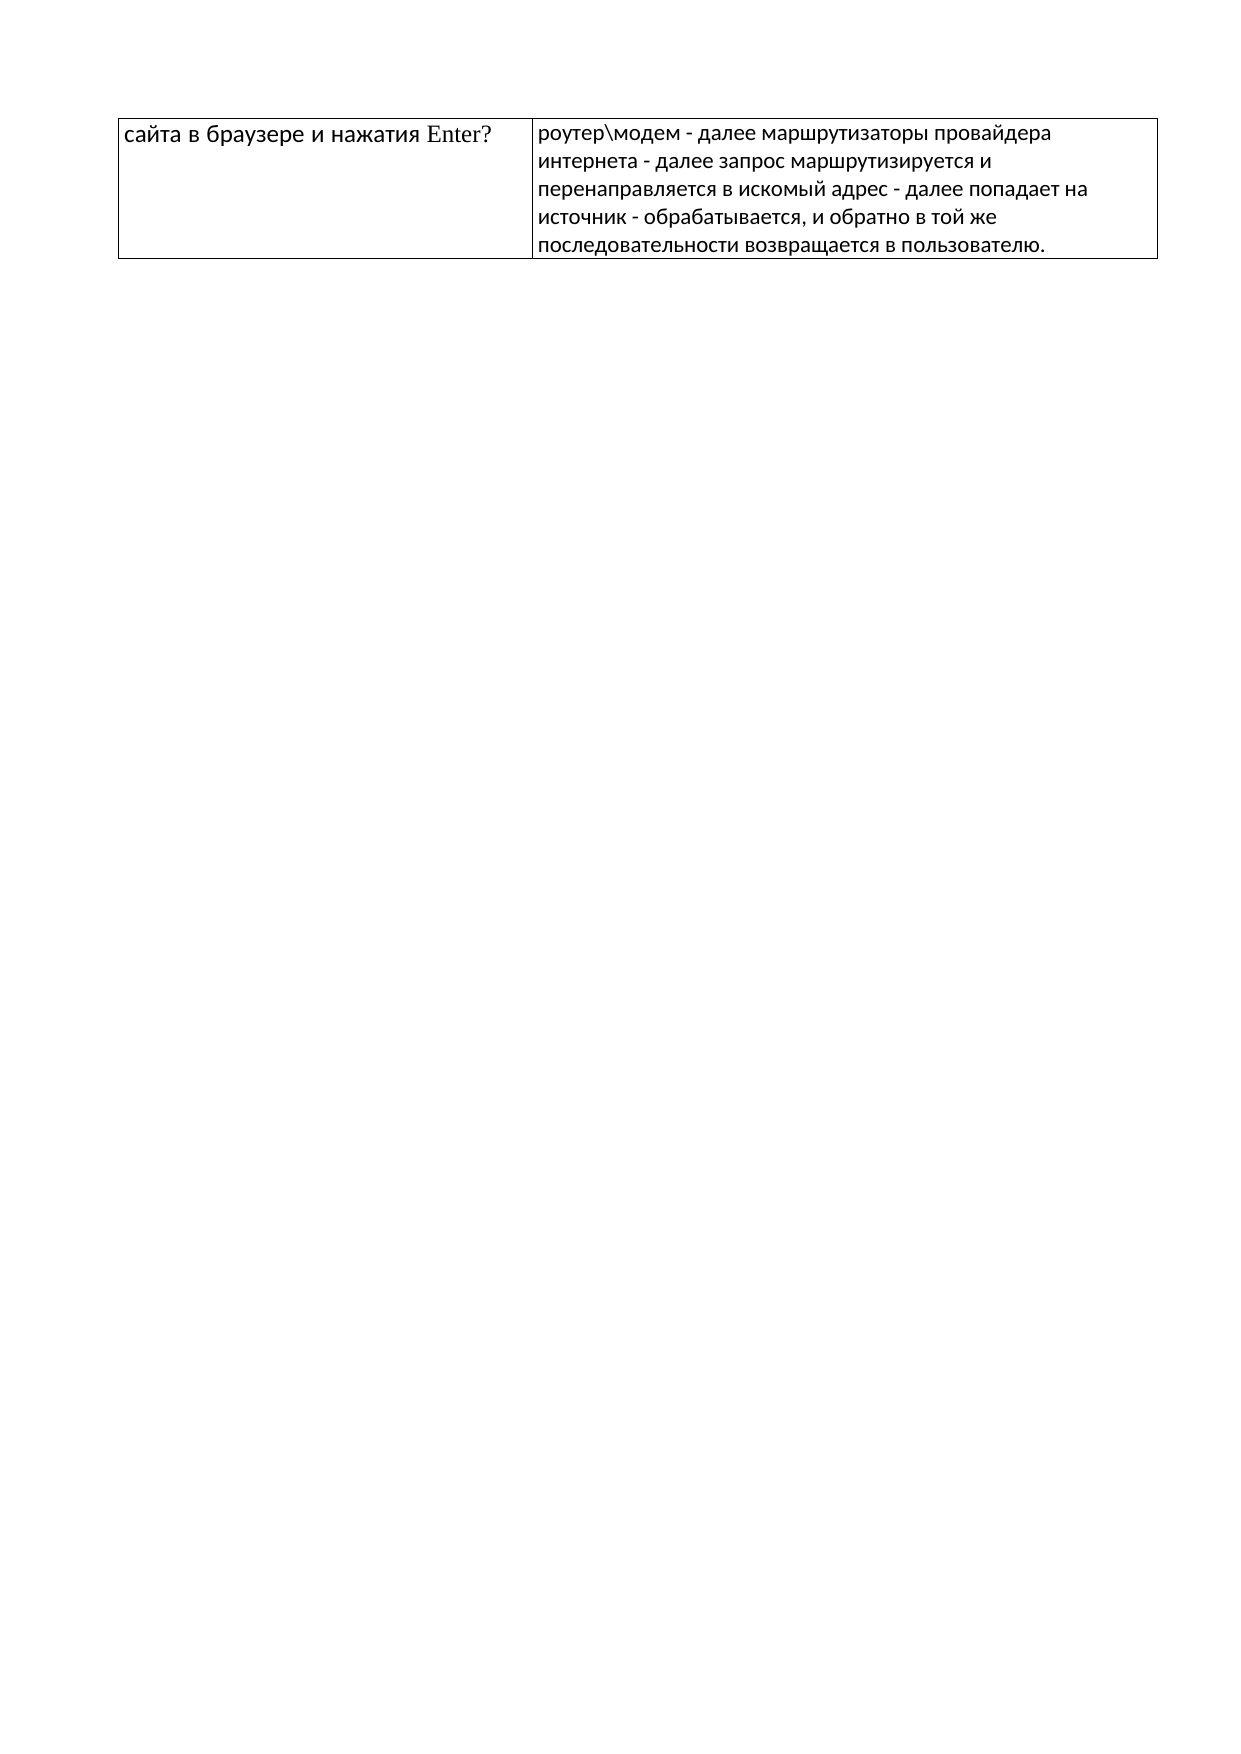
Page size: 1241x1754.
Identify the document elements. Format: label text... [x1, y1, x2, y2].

table_cell роутер\модем - далее маршрутизаторы провайдера интернета - далее запрос маршрутизируется и перенаправляется в искомый адрес - далее попадает на источник - обрабатывается, и обратно в той же последовательности возвращается в пользователю. [533, 119, 1157, 258]
table_cell сайта в браузере и нажатия Enter? [119, 119, 532, 258]
